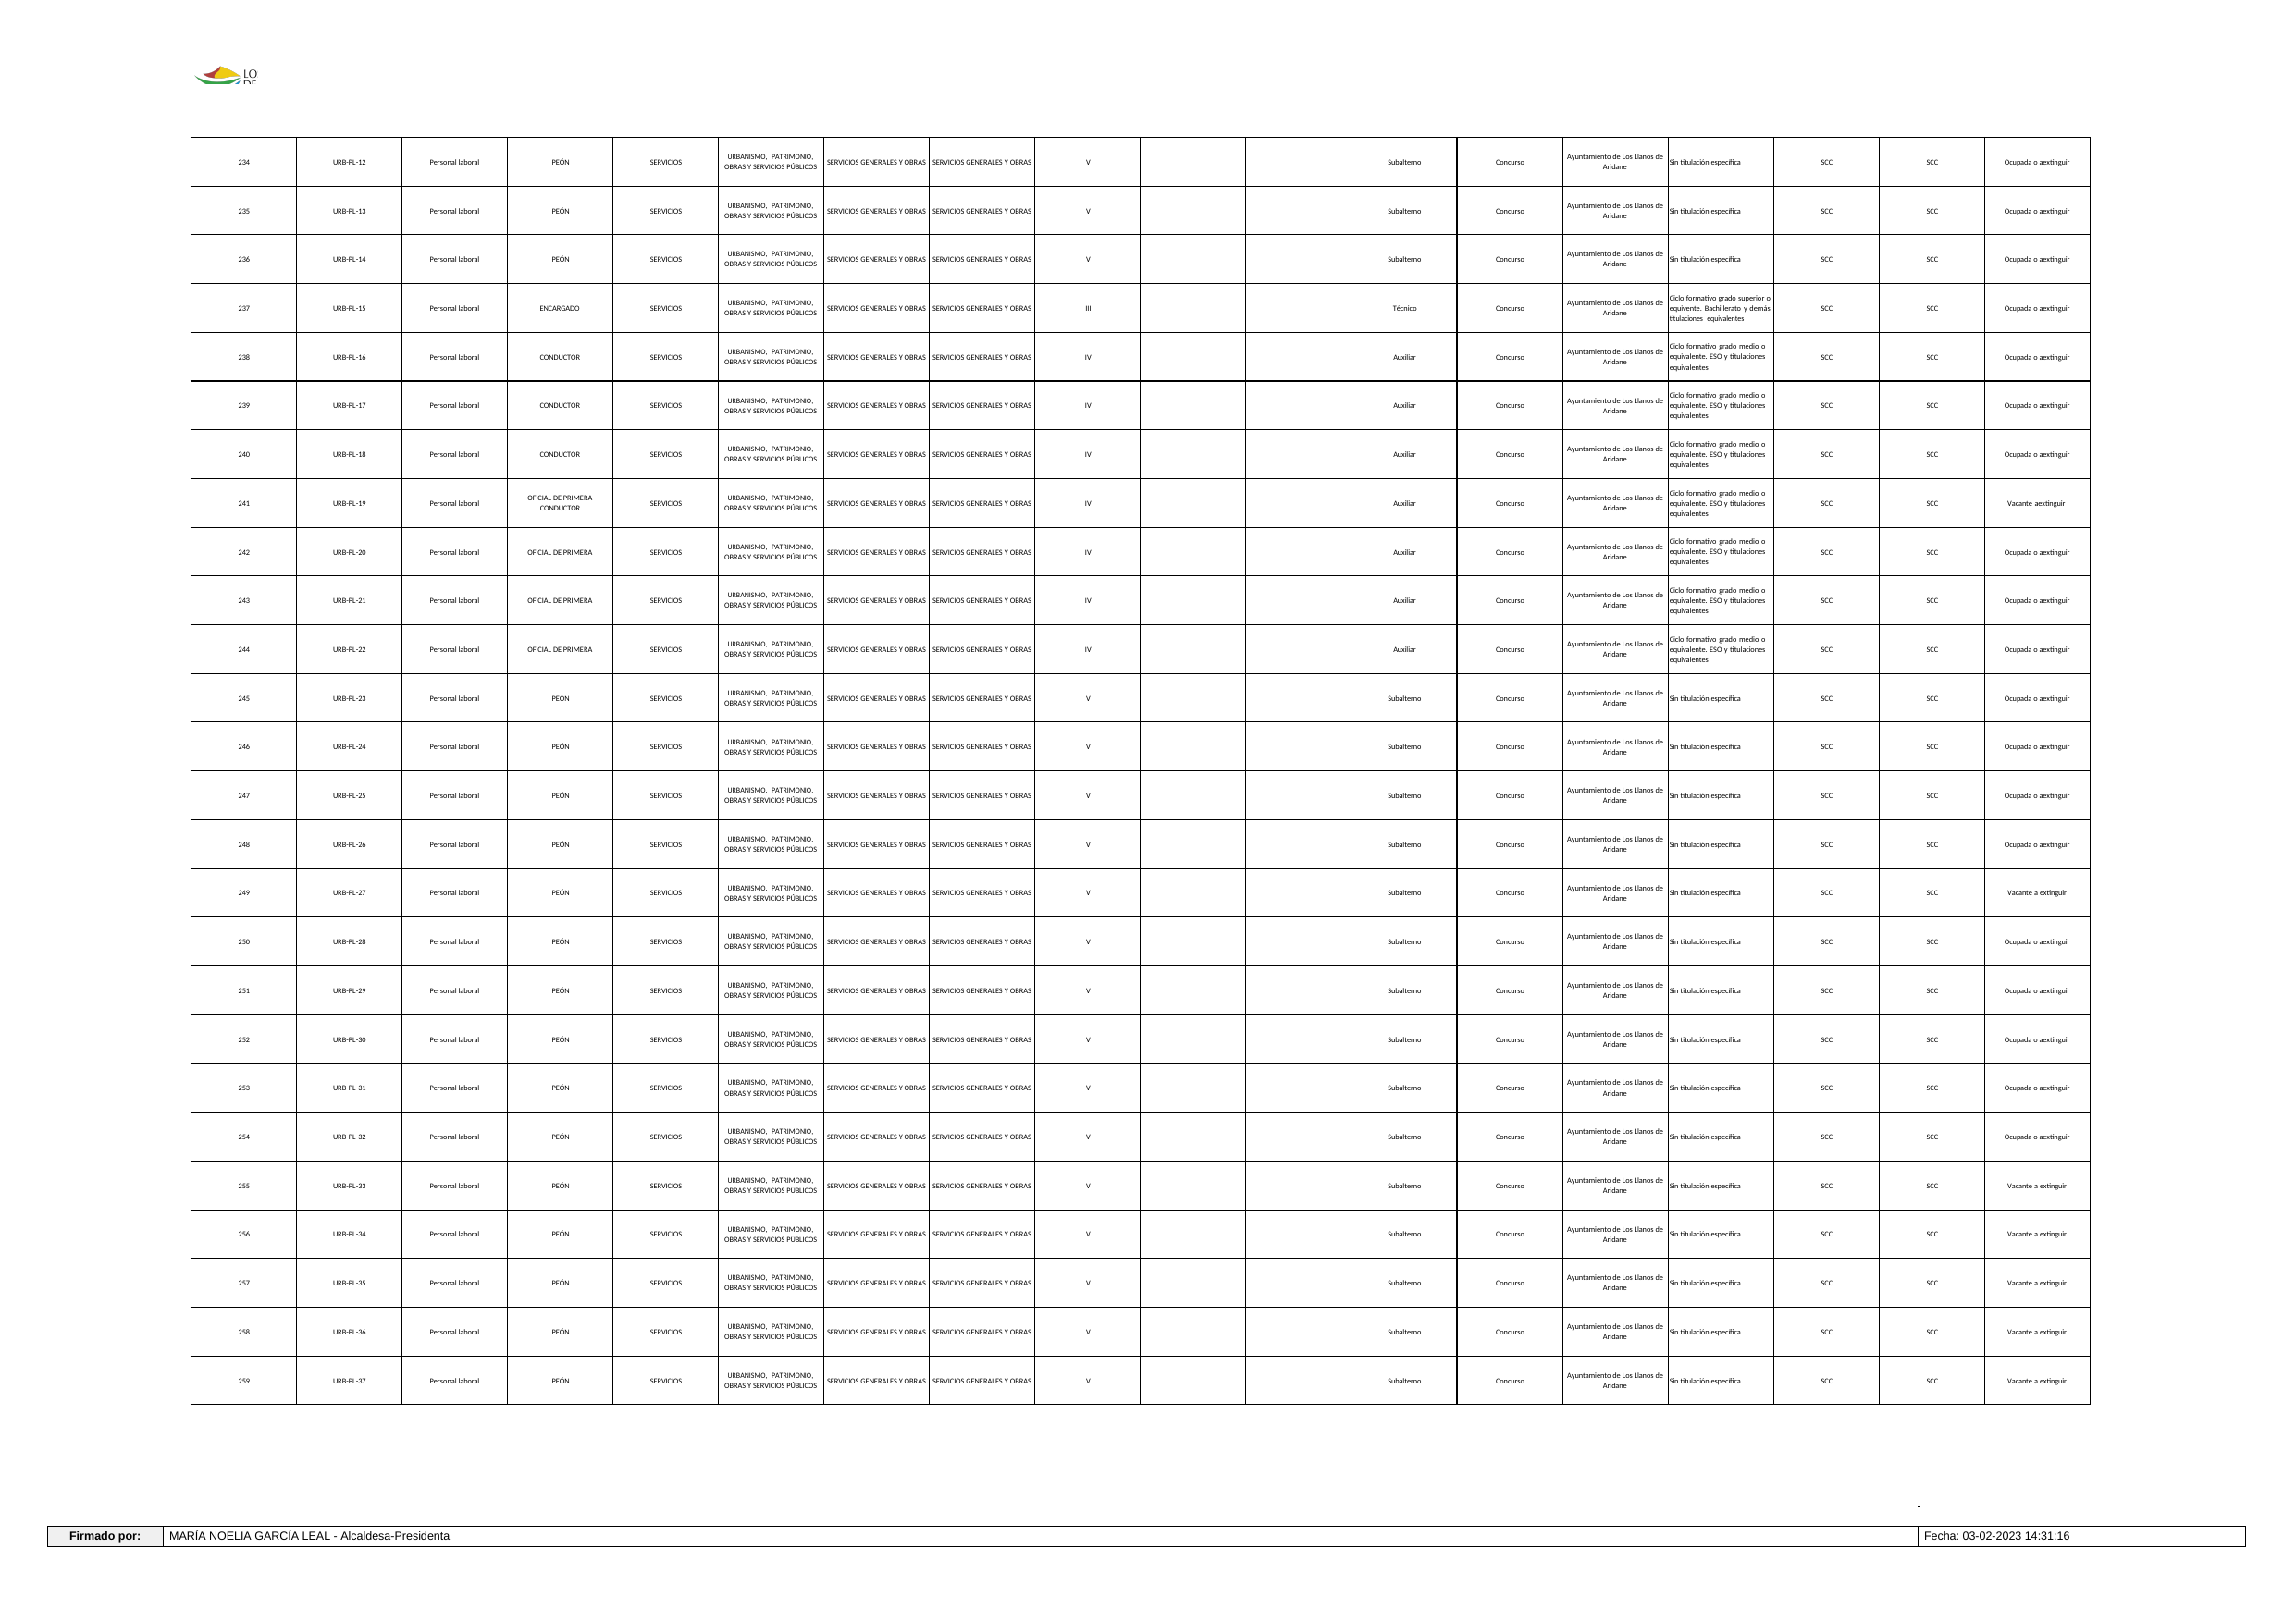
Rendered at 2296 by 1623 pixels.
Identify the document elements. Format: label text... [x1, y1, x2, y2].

table_cell SERVICIOS GENERALES Y OBRAS [824, 966, 929, 1014]
table_cell Ayuntamiento de Los Llanos de Aridane [1563, 1064, 1668, 1112]
table_cell Ayuntamiento de Los Llanos de Aridane [1563, 917, 1668, 965]
table_cell V [1035, 1113, 1140, 1161]
table_cell [1246, 1015, 1352, 1063]
table_cell URBANISMO, PATRIMONIO, OBRAS Y SERVICIOS PÚBLICOS [719, 576, 823, 624]
table_cell URBANISMO, PATRIMONIO, OBRAS Y SERVICIOS PÚBLICOS [719, 722, 823, 770]
table_cell Personal laboral [402, 284, 507, 332]
table_cell 241 [191, 479, 296, 526]
table_cell Personal laboral [402, 235, 507, 283]
table_cell SERVICIOS GENERALES Y OBRAS [824, 771, 929, 819]
table_cell V [1035, 869, 1140, 916]
table_cell SCC [1774, 576, 1879, 624]
table_cell Concurso [1458, 1259, 1562, 1307]
table_cell 249 [191, 869, 296, 916]
table_cell 258 [191, 1308, 296, 1356]
table_cell SERVICIOS [613, 382, 718, 429]
table_cell Ocupada o aextinguir [1985, 430, 2090, 478]
table_cell SERVICIOS GENERALES Y OBRAS [824, 235, 929, 283]
table_cell URB-PL-35 [297, 1259, 401, 1307]
table_cell SERVICIOS GENERALES Y OBRAS [930, 771, 1034, 819]
table_cell 259 [191, 1357, 296, 1404]
table_cell Personal laboral [402, 674, 507, 721]
table_cell SCC [1880, 284, 1984, 332]
table_cell PEÓN [508, 1113, 612, 1161]
table_cell SCC [1880, 625, 1984, 673]
table_cell SCC [1774, 333, 1879, 380]
table_cell Subalterno [1352, 187, 1456, 234]
table_header SERVICIOS GENERALES Y OBRAS [824, 138, 929, 186]
table_cell Personal laboral [402, 1015, 507, 1063]
table_cell SCC [1880, 1064, 1984, 1112]
table_cell SCC [1774, 1113, 1879, 1161]
table_cell PEÓN [508, 674, 612, 721]
table_cell [1246, 1162, 1352, 1209]
table_header SCC [1774, 138, 1879, 186]
table_cell SCC [1774, 869, 1879, 916]
table_cell URB-PL-33 [297, 1162, 401, 1209]
table_cell URB-PL-27 [297, 869, 401, 916]
table_cell [1246, 479, 1352, 526]
table_cell SERVICIOS GENERALES Y OBRAS [930, 382, 1034, 429]
table_cell Concurso [1458, 1064, 1562, 1112]
table_header Ocupada o aextinguir [1985, 138, 2090, 186]
table_cell Subalterno [1352, 1259, 1456, 1307]
table_cell Ayuntamiento de Los Llanos de Aridane [1563, 284, 1668, 332]
table_cell Sin titulación específica [1669, 1211, 1773, 1258]
table_cell Ayuntamiento de Los Llanos de Aridane [1563, 187, 1668, 234]
table_cell SCC [1774, 235, 1879, 283]
table_cell Ocupada o aextinguir [1985, 722, 2090, 770]
table_cell Ayuntamiento de Los Llanos de Aridane [1563, 528, 1668, 575]
table_cell SCC [1880, 235, 1984, 283]
table_header [1246, 138, 1352, 186]
table_cell CONDUCTOR [508, 382, 612, 429]
table_cell [1246, 1259, 1352, 1307]
table_cell Vacante a extinguir [1985, 869, 2090, 916]
table_header Sin titulación específica [1669, 138, 1773, 186]
table_cell [1246, 674, 1352, 721]
table_cell Ocupada o aextinguir [1985, 625, 2090, 673]
table_cell V [1035, 674, 1140, 721]
table_cell SCC [1880, 1015, 1984, 1063]
table_cell Personal laboral [402, 1308, 507, 1356]
table_cell Ayuntamiento de Los Llanos de Aridane [1563, 966, 1668, 1014]
table_cell Ocupada o aextinguir [1985, 966, 2090, 1014]
table_cell SERVICIOS [613, 528, 718, 575]
table_header PEÓN [508, 138, 612, 186]
table_cell [1141, 625, 1245, 673]
table_cell Concurso [1458, 187, 1562, 234]
table_cell SERVICIOS [613, 1162, 718, 1209]
table_cell Personal laboral [402, 479, 507, 526]
table_cell [1141, 771, 1245, 819]
table_cell Sin titulación específica [1669, 674, 1773, 721]
table_cell SERVICIOS GENERALES Y OBRAS [824, 528, 929, 575]
table_cell URB-PL-21 [297, 576, 401, 624]
table_cell Personal laboral [402, 869, 507, 916]
table_cell SCC [1880, 528, 1984, 575]
table_cell URBANISMO, PATRIMONIO, OBRAS Y SERVICIOS PÚBLICOS [719, 382, 823, 429]
table_cell SERVICIOS GENERALES Y OBRAS [824, 382, 929, 429]
table_cell PEÓN [508, 1259, 612, 1307]
table_cell Concurso [1458, 1162, 1562, 1209]
table_cell CONDUCTOR [508, 430, 612, 478]
table_cell SERVICIOS [613, 333, 718, 380]
table_cell URBANISMO, PATRIMONIO, OBRAS Y SERVICIOS PÚBLICOS [719, 430, 823, 478]
table_cell SERVICIOS GENERALES Y OBRAS [824, 187, 929, 234]
table_cell URB-PL-22 [297, 625, 401, 673]
table_cell Ayuntamiento de Los Llanos de Aridane [1563, 1211, 1668, 1258]
table_cell Subalterno [1352, 674, 1456, 721]
table_cell SERVICIOS GENERALES Y OBRAS [930, 1211, 1034, 1258]
table_cell Auxiliar [1352, 576, 1456, 624]
table_cell Concurso [1458, 430, 1562, 478]
table_cell Personal laboral [402, 917, 507, 965]
table_cell SCC [1774, 187, 1879, 234]
table_cell Personal laboral [402, 820, 507, 867]
table_cell SCC [1880, 674, 1984, 721]
table_cell 242 [191, 528, 296, 575]
table_cell URBANISMO, PATRIMONIO, OBRAS Y SERVICIOS PÚBLICOS [719, 917, 823, 965]
table_cell Ciclo formativo grado medio o equivalente. ESO y titulaciones equivalentes [1669, 430, 1773, 478]
table_cell 254 [191, 1113, 296, 1161]
table_cell V [1035, 1357, 1140, 1404]
table_cell SERVICIOS [613, 674, 718, 721]
table_cell Sin titulación específica [1669, 869, 1773, 916]
table_cell SCC [1880, 1211, 1984, 1258]
table_cell SERVICIOS [613, 917, 718, 965]
table_cell SERVICIOS GENERALES Y OBRAS [930, 625, 1034, 673]
table_cell OFICIAL DE PRIMERA [508, 625, 612, 673]
table_cell URBANISMO, PATRIMONIO, OBRAS Y SERVICIOS PÚBLICOS [719, 1015, 823, 1063]
table_cell [1141, 479, 1245, 526]
table_cell Ocupada o aextinguir [1985, 333, 2090, 380]
table_cell [1141, 576, 1245, 624]
table_cell Concurso [1458, 771, 1562, 819]
table_cell Ciclo formativo grado medio o equivalente. ESO y titulaciones equivalentes [1669, 333, 1773, 380]
table_cell Ayuntamiento de Los Llanos de Aridane [1563, 1162, 1668, 1209]
table_cell PEÓN [508, 917, 612, 965]
table_header [2092, 1527, 2245, 1546]
table_cell [1246, 576, 1352, 624]
table_cell Ayuntamiento de Los Llanos de Aridane [1563, 1357, 1668, 1404]
table_cell Personal laboral [402, 528, 507, 575]
table_cell [1141, 1211, 1245, 1258]
table_cell URBANISMO, PATRIMONIO, OBRAS Y SERVICIOS PÚBLICOS [719, 1211, 823, 1258]
table_cell SERVICIOS GENERALES Y OBRAS [824, 1259, 929, 1307]
table_cell 255 [191, 1162, 296, 1209]
table_cell [1246, 235, 1352, 283]
table_cell URB-PL-24 [297, 722, 401, 770]
table_cell SERVICIOS GENERALES Y OBRAS [824, 430, 929, 478]
table_header Subalterno [1352, 138, 1456, 186]
table_cell SERVICIOS GENERALES Y OBRAS [930, 674, 1034, 721]
table_header Concurso [1458, 138, 1562, 186]
table_cell [1141, 1015, 1245, 1063]
table_cell SCC [1774, 966, 1879, 1014]
table_cell SCC [1774, 284, 1879, 332]
table_cell CONDUCTOR [508, 333, 612, 380]
table_cell Subalterno [1352, 820, 1456, 867]
table_cell PEÓN [508, 187, 612, 234]
table_cell SCC [1880, 382, 1984, 429]
table_cell SERVICIOS GENERALES Y OBRAS [824, 333, 929, 380]
table_cell Concurso [1458, 1113, 1562, 1161]
table_cell Ocupada o aextinguir [1985, 820, 2090, 867]
table_cell SERVICIOS GENERALES Y OBRAS [930, 528, 1034, 575]
table_cell Ayuntamiento de Los Llanos de Aridane [1563, 771, 1668, 819]
table_cell SERVICIOS [613, 1211, 718, 1258]
table_cell Ayuntamiento de Los Llanos de Aridane [1563, 479, 1668, 526]
table_cell IV [1035, 430, 1140, 478]
table_cell SERVICIOS [613, 1015, 718, 1063]
table_cell Ocupada o aextinguir [1985, 674, 2090, 721]
table_header [1141, 138, 1245, 186]
table_cell 239 [191, 382, 296, 429]
table_cell Concurso [1458, 917, 1562, 965]
table_cell Personal laboral [402, 1064, 507, 1112]
table_cell Subalterno [1352, 722, 1456, 770]
table_cell SERVICIOS GENERALES Y OBRAS [930, 235, 1034, 283]
table_cell [1246, 771, 1352, 819]
table_cell 238 [191, 333, 296, 380]
table_cell SCC [1774, 625, 1879, 673]
table_cell Sin titulación específica [1669, 966, 1773, 1014]
table_cell URBANISMO, PATRIMONIO, OBRAS Y SERVICIOS PÚBLICOS [719, 771, 823, 819]
table_cell 240 [191, 430, 296, 478]
table_cell URB-PL-28 [297, 917, 401, 965]
table_header URBANISMO, PATRIMONIO, OBRAS Y SERVICIOS PÚBLICOS [719, 138, 823, 186]
table_cell Ayuntamiento de Los Llanos de Aridane [1563, 235, 1668, 283]
table_cell Personal laboral [402, 1162, 507, 1209]
table_cell [1246, 187, 1352, 234]
table_cell SCC [1774, 1015, 1879, 1063]
table_cell Subalterno [1352, 1113, 1456, 1161]
table_cell Ciclo formativo grado medio o equivalente. ESO y titulaciones equivalentes [1669, 479, 1773, 526]
table_cell Subalterno [1352, 771, 1456, 819]
table_cell URBANISMO, PATRIMONIO, OBRAS Y SERVICIOS PÚBLICOS [719, 820, 823, 867]
table_cell SERVICIOS GENERALES Y OBRAS [824, 1162, 929, 1209]
table_cell SCC [1774, 771, 1879, 819]
table_cell SCC [1880, 479, 1984, 526]
table_cell Concurso [1458, 284, 1562, 332]
table_cell URBANISMO, PATRIMONIO, OBRAS Y SERVICIOS PÚBLICOS [719, 235, 823, 283]
table_cell URB-PL-25 [297, 771, 401, 819]
table_cell Concurso [1458, 722, 1562, 770]
table_cell SERVICIOS GENERALES Y OBRAS [824, 284, 929, 332]
table_cell SERVICIOS GENERALES Y OBRAS [824, 1308, 929, 1356]
table_cell Concurso [1458, 528, 1562, 575]
table_cell SCC [1880, 1259, 1984, 1307]
table_cell V [1035, 1064, 1140, 1112]
table_cell SERVICIOS GENERALES Y OBRAS [824, 917, 929, 965]
table_header URB-PL-12 [297, 138, 401, 186]
table_cell [1141, 382, 1245, 429]
table_cell Auxiliar [1352, 382, 1456, 429]
table_header 234 [191, 138, 296, 186]
table_cell Sin titulación específica [1669, 771, 1773, 819]
table_header Firmado por: [48, 1527, 163, 1546]
table_cell [1141, 722, 1245, 770]
table_cell Ayuntamiento de Los Llanos de Aridane [1563, 382, 1668, 429]
table_cell SERVICIOS GENERALES Y OBRAS [930, 966, 1034, 1014]
table_cell SCC [1880, 430, 1984, 478]
table_cell [1141, 430, 1245, 478]
table_cell URBANISMO, PATRIMONIO, OBRAS Y SERVICIOS PÚBLICOS [719, 1113, 823, 1161]
table_cell V [1035, 1308, 1140, 1356]
table_cell Ocupada o aextinguir [1985, 1113, 2090, 1161]
table_cell SERVICIOS GENERALES Y OBRAS [930, 820, 1034, 867]
table_cell Personal laboral [402, 1357, 507, 1404]
table_cell Concurso [1458, 1211, 1562, 1258]
table_cell SERVICIOS [613, 771, 718, 819]
table_cell SERVICIOS GENERALES Y OBRAS [930, 1162, 1034, 1209]
table_cell 235 [191, 187, 296, 234]
table_cell Ocupada o aextinguir [1985, 917, 2090, 965]
table_cell URBANISMO, PATRIMONIO, OBRAS Y SERVICIOS PÚBLICOS [719, 284, 823, 332]
table_cell URBANISMO, PATRIMONIO, OBRAS Y SERVICIOS PÚBLICOS [719, 1308, 823, 1356]
table_cell III [1035, 284, 1140, 332]
table_cell PEÓN [508, 1015, 612, 1063]
table_cell [1246, 917, 1352, 965]
table_cell V [1035, 1211, 1140, 1258]
table_cell Personal laboral [402, 333, 507, 380]
table_header Ayuntamiento de Los Llanos de Aridane [1563, 138, 1668, 186]
table_cell Ayuntamiento de Los Llanos de Aridane [1563, 1308, 1668, 1356]
table_cell SERVICIOS GENERALES Y OBRAS [930, 284, 1034, 332]
table_cell [1141, 1162, 1245, 1209]
table_cell PEÓN [508, 1357, 612, 1404]
table_cell Ayuntamiento de Los Llanos de Aridane [1563, 869, 1668, 916]
table_cell [1246, 1211, 1352, 1258]
table_cell [1141, 187, 1245, 234]
table_cell [1246, 966, 1352, 1014]
table_cell Ayuntamiento de Los Llanos de Aridane [1563, 333, 1668, 380]
table_cell Concurso [1458, 235, 1562, 283]
table_cell SCC [1880, 869, 1984, 916]
table_cell URBANISMO, PATRIMONIO, OBRAS Y SERVICIOS PÚBLICOS [719, 1162, 823, 1209]
table_cell IV [1035, 625, 1140, 673]
table_cell Concurso [1458, 576, 1562, 624]
table_cell SERVICIOS GENERALES Y OBRAS [930, 1259, 1034, 1307]
table_header Fecha: 03-02-2023 14:31:16 [1919, 1527, 2092, 1546]
table_cell Ocupada o aextinguir [1985, 1064, 2090, 1112]
table_cell [1246, 333, 1352, 380]
table_cell PEÓN [508, 1211, 612, 1258]
table_cell Vacante aextinguir [1985, 479, 2090, 526]
table_cell [1246, 284, 1352, 332]
table_cell Auxiliar [1352, 333, 1456, 380]
table_cell V [1035, 187, 1140, 234]
table_cell V [1035, 1162, 1140, 1209]
table_cell Ayuntamiento de Los Llanos de Aridane [1563, 430, 1668, 478]
table_cell 246 [191, 722, 296, 770]
table_cell 243 [191, 576, 296, 624]
table_cell SCC [1774, 1259, 1879, 1307]
table_cell SCC [1774, 1308, 1879, 1356]
table_cell SCC [1774, 1211, 1879, 1258]
table_cell IV [1035, 479, 1140, 526]
table_cell SERVICIOS GENERALES Y OBRAS [930, 430, 1034, 478]
table_cell SCC [1880, 1113, 1984, 1161]
table_cell SCC [1774, 1162, 1879, 1209]
table_cell PEÓN [508, 771, 612, 819]
table_cell 252 [191, 1015, 296, 1063]
table_cell SERVICIOS [613, 430, 718, 478]
table_cell Ciclo formativo grado medio o equivalente. ESO y titulaciones equivalentes [1669, 382, 1773, 429]
table_cell URBANISMO, PATRIMONIO, OBRAS Y SERVICIOS PÚBLICOS [719, 966, 823, 1014]
table_cell [1246, 430, 1352, 478]
table_cell SERVICIOS [613, 576, 718, 624]
table_cell PEÓN [508, 1064, 612, 1112]
table_cell URBANISMO, PATRIMONIO, OBRAS Y SERVICIOS PÚBLICOS [719, 187, 823, 234]
table_cell 250 [191, 917, 296, 965]
table_header SCC [1880, 138, 1984, 186]
table_cell V [1035, 235, 1140, 283]
table_cell SERVICIOS [613, 187, 718, 234]
table_cell SERVICIOS GENERALES Y OBRAS [824, 576, 929, 624]
table_cell Personal laboral [402, 1259, 507, 1307]
table_cell Sin titulación específica [1669, 1357, 1773, 1404]
table_cell [1141, 1357, 1245, 1404]
table_cell Sin titulación específica [1669, 235, 1773, 283]
table_cell URB-PL-26 [297, 820, 401, 867]
table_cell Sin titulación específica [1669, 1015, 1773, 1063]
table_cell Personal laboral [402, 625, 507, 673]
table_cell URB-PL-34 [297, 1211, 401, 1258]
table_cell URB-PL-37 [297, 1357, 401, 1404]
table_cell SCC [1774, 1357, 1879, 1404]
table_cell URBANISMO, PATRIMONIO, OBRAS Y SERVICIOS PÚBLICOS [719, 1064, 823, 1112]
table_cell SERVICIOS GENERALES Y OBRAS [930, 1064, 1034, 1112]
table_cell [1141, 1064, 1245, 1112]
table_cell SCC [1880, 187, 1984, 234]
table_cell SCC [1774, 820, 1879, 867]
table_cell SERVICIOS GENERALES Y OBRAS [930, 1113, 1034, 1161]
table_cell URBANISMO, PATRIMONIO, OBRAS Y SERVICIOS PÚBLICOS [719, 869, 823, 916]
table_cell URB-PL-29 [297, 966, 401, 1014]
table_cell Ayuntamiento de Los Llanos de Aridane [1563, 722, 1668, 770]
table_cell SCC [1880, 576, 1984, 624]
table_cell Ocupada o aextinguir [1985, 528, 2090, 575]
table_cell Ciclo formativo grado medio o equivalente. ESO y titulaciones equivalentes [1669, 625, 1773, 673]
table_cell SERVICIOS [613, 284, 718, 332]
table_cell SCC [1880, 771, 1984, 819]
table_cell V [1035, 771, 1140, 819]
table_cell SERVICIOS GENERALES Y OBRAS [824, 625, 929, 673]
table_cell URBANISMO, PATRIMONIO, OBRAS Y SERVICIOS PÚBLICOS [719, 1357, 823, 1404]
table_cell PEÓN [508, 722, 612, 770]
table_cell Subalterno [1352, 966, 1456, 1014]
table_cell 245 [191, 674, 296, 721]
table_cell 247 [191, 771, 296, 819]
table_cell SERVICIOS [613, 1259, 718, 1307]
table_cell Ocupada o aextinguir [1985, 576, 2090, 624]
table_cell URB-PL-15 [297, 284, 401, 332]
table_header SERVICIOS GENERALES Y OBRAS [930, 138, 1034, 186]
table_cell SERVICIOS GENERALES Y OBRAS [824, 1357, 929, 1404]
table_cell Concurso [1458, 1308, 1562, 1356]
table_cell Sin titulación específica [1669, 1162, 1773, 1209]
table_cell SERVICIOS GENERALES Y OBRAS [930, 187, 1034, 234]
table_cell SERVICIOS [613, 722, 718, 770]
table_cell [1141, 235, 1245, 283]
table_cell 248 [191, 820, 296, 867]
table_cell Ayuntamiento de Los Llanos de Aridane [1563, 576, 1668, 624]
table_cell IV [1035, 576, 1140, 624]
table_cell PEÓN [508, 820, 612, 867]
table_cell SERVICIOS GENERALES Y OBRAS [930, 576, 1034, 624]
table_cell 253 [191, 1064, 296, 1112]
table_cell URB-PL-19 [297, 479, 401, 526]
table_cell Ayuntamiento de Los Llanos de Aridane [1563, 1113, 1668, 1161]
table_cell SERVICIOS GENERALES Y OBRAS [930, 1357, 1034, 1404]
table_cell Ayuntamiento de Los Llanos de Aridane [1563, 820, 1668, 867]
table_cell 244 [191, 625, 296, 673]
table_cell [1141, 333, 1245, 380]
table_cell SERVICIOS GENERALES Y OBRAS [930, 917, 1034, 965]
table_cell SERVICIOS [613, 235, 718, 283]
table_cell 256 [191, 1211, 296, 1258]
table_cell Sin titulación específica [1669, 1308, 1773, 1356]
table_cell Ocupada o aextinguir [1985, 1015, 2090, 1063]
table_cell URB-PL-17 [297, 382, 401, 429]
table_cell [1246, 528, 1352, 575]
table_cell URB-PL-14 [297, 235, 401, 283]
table_cell V [1035, 722, 1140, 770]
table_header V [1035, 138, 1140, 186]
table_cell SERVICIOS GENERALES Y OBRAS [824, 820, 929, 867]
table_cell Técnico [1352, 284, 1456, 332]
table_cell 257 [191, 1259, 296, 1307]
table_cell SCC [1774, 479, 1879, 526]
table_cell V [1035, 966, 1140, 1014]
table_cell PEÓN [508, 1308, 612, 1356]
table_cell [1141, 1113, 1245, 1161]
table_cell [1246, 1113, 1352, 1161]
table_cell SERVICIOS GENERALES Y OBRAS [824, 1113, 929, 1161]
table_header Personal laboral [402, 138, 507, 186]
table_cell Ocupada o aextinguir [1985, 284, 2090, 332]
table_cell URBANISMO, PATRIMONIO, OBRAS Y SERVICIOS PÚBLICOS [719, 479, 823, 526]
table_cell Personal laboral [402, 771, 507, 819]
table_cell [1246, 382, 1352, 429]
table_cell SCC [1880, 1308, 1984, 1356]
table_cell SERVICIOS GENERALES Y OBRAS [824, 869, 929, 916]
table_cell SERVICIOS GENERALES Y OBRAS [930, 1015, 1034, 1063]
table_cell Ocupada o aextinguir [1985, 771, 2090, 819]
table_cell Vacante a extinguir [1985, 1211, 2090, 1258]
table_cell SERVICIOS GENERALES Y OBRAS [824, 1015, 929, 1063]
table_cell SERVICIOS GENERALES Y OBRAS [930, 333, 1034, 380]
table_cell Ciclo formativo grado medio o equivalente. ESO y titulaciones equivalentes [1669, 576, 1773, 624]
table_cell Ayuntamiento de Los Llanos de Aridane [1563, 1259, 1668, 1307]
table_cell [1141, 966, 1245, 1014]
table_cell Sin titulación específica [1669, 1064, 1773, 1112]
table_cell SCC [1880, 966, 1984, 1014]
table_cell SCC [1774, 674, 1879, 721]
table_cell SERVICIOS [613, 966, 718, 1014]
table_cell SERVICIOS [613, 1308, 718, 1356]
table_cell [1141, 528, 1245, 575]
table_cell ENCARGADO [508, 284, 612, 332]
table_header MARÍA NOELIA GARCÍA LEAL - Alcaldesa-Presidenta [164, 1527, 1918, 1546]
table_cell Subalterno [1352, 1211, 1456, 1258]
table_cell [1246, 1064, 1352, 1112]
table_cell [1246, 722, 1352, 770]
table_cell Personal laboral [402, 430, 507, 478]
table_cell SERVICIOS GENERALES Y OBRAS [824, 479, 929, 526]
table_cell IV [1035, 528, 1140, 575]
table_cell OFICIAL DE PRIMERA CONDUCTOR [508, 479, 612, 526]
table_cell V [1035, 917, 1140, 965]
table_cell PEÓN [508, 966, 612, 1014]
table_cell [1246, 1357, 1352, 1404]
table_cell [1141, 917, 1245, 965]
table_cell SERVICIOS [613, 820, 718, 867]
table_cell Subalterno [1352, 1162, 1456, 1209]
table_cell Subalterno [1352, 1064, 1456, 1112]
table_cell [1246, 1308, 1352, 1356]
table_cell Personal laboral [402, 1211, 507, 1258]
table_cell SCC [1880, 820, 1984, 867]
table_cell [1141, 1259, 1245, 1307]
table_cell PEÓN [508, 869, 612, 916]
table_cell Vacante a extinguir [1985, 1162, 2090, 1209]
table_cell Concurso [1458, 820, 1562, 867]
table_cell SERVICIOS [613, 1064, 718, 1112]
table_cell Ayuntamiento de Los Llanos de Aridane [1563, 674, 1668, 721]
table_cell 236 [191, 235, 296, 283]
table_cell URBANISMO, PATRIMONIO, OBRAS Y SERVICIOS PÚBLICOS [719, 333, 823, 380]
table_cell OFICIAL DE PRIMERA [508, 576, 612, 624]
table_cell IV [1035, 333, 1140, 380]
table_cell 237 [191, 284, 296, 332]
table_cell [1141, 674, 1245, 721]
table_cell Concurso [1458, 1015, 1562, 1063]
table_cell URB-PL-30 [297, 1015, 401, 1063]
table_cell Sin titulación específica [1669, 722, 1773, 770]
table_cell Personal laboral [402, 382, 507, 429]
table_cell SERVICIOS [613, 1113, 718, 1161]
table_cell SERVICIOS [613, 1357, 718, 1404]
table_cell SCC [1774, 430, 1879, 478]
table_cell URBANISMO, PATRIMONIO, OBRAS Y SERVICIOS PÚBLICOS [719, 528, 823, 575]
table_cell SERVICIOS [613, 869, 718, 916]
table_cell URB-PL-18 [297, 430, 401, 478]
table_cell [1246, 820, 1352, 867]
table_cell Vacante a extinguir [1985, 1357, 2090, 1404]
table_cell SCC [1880, 1162, 1984, 1209]
table_cell Auxiliar [1352, 430, 1456, 478]
table_cell PEÓN [508, 235, 612, 283]
table_cell Ayuntamiento de Los Llanos de Aridane [1563, 625, 1668, 673]
table_header SERVICIOS [613, 138, 718, 186]
table_cell [1141, 284, 1245, 332]
table_cell SCC [1880, 1357, 1984, 1404]
table_cell Ciclo formativo grado medio o equivalente. ESO y titulaciones equivalentes [1669, 528, 1773, 575]
table_cell Subalterno [1352, 1357, 1456, 1404]
table_cell SERVICIOS [613, 479, 718, 526]
table_cell [1141, 1308, 1245, 1356]
table_cell Sin titulación específica [1669, 1113, 1773, 1161]
table_cell SERVICIOS GENERALES Y OBRAS [930, 722, 1034, 770]
table_cell URB-PL-23 [297, 674, 401, 721]
table_cell Ciclo formativo grado superior o equivente. Bachillerato y demás titulaciones equivalentes [1669, 284, 1773, 332]
table_cell Sin titulación específica [1669, 820, 1773, 867]
table_cell Vacante a extinguir [1985, 1308, 2090, 1356]
table_cell Concurso [1458, 1357, 1562, 1404]
table_cell URB-PL-20 [297, 528, 401, 575]
table_cell Personal laboral [402, 966, 507, 1014]
table_cell [1141, 820, 1245, 867]
table_cell SERVICIOS GENERALES Y OBRAS [930, 1308, 1034, 1356]
table_cell Subalterno [1352, 917, 1456, 965]
table_cell Concurso [1458, 333, 1562, 380]
table_cell Personal laboral [402, 576, 507, 624]
table_cell URB-PL-13 [297, 187, 401, 234]
table_cell Personal laboral [402, 722, 507, 770]
table_cell SERVICIOS GENERALES Y OBRAS [824, 674, 929, 721]
table_cell SCC [1880, 722, 1984, 770]
table_cell Auxiliar [1352, 528, 1456, 575]
table_cell Personal laboral [402, 1113, 507, 1161]
table_cell V [1035, 1015, 1140, 1063]
table_cell Subalterno [1352, 869, 1456, 916]
table_cell URB-PL-36 [297, 1308, 401, 1356]
table_cell URB-PL-31 [297, 1064, 401, 1112]
table_cell OFICIAL DE PRIMERA [508, 528, 612, 575]
table_cell SERVICIOS GENERALES Y OBRAS [824, 1211, 929, 1258]
table_cell Personal laboral [402, 187, 507, 234]
table_cell URB-PL-32 [297, 1113, 401, 1161]
table_cell URBANISMO, PATRIMONIO, OBRAS Y SERVICIOS PÚBLICOS [719, 674, 823, 721]
table_cell V [1035, 1259, 1140, 1307]
table_cell Concurso [1458, 625, 1562, 673]
table_cell URB-PL-16 [297, 333, 401, 380]
table_cell Subalterno [1352, 235, 1456, 283]
table_cell Ocupada o aextinguir [1985, 235, 2090, 283]
table_cell SERVICIOS GENERALES Y OBRAS [824, 1064, 929, 1112]
table_cell URBANISMO, PATRIMONIO, OBRAS Y SERVICIOS PÚBLICOS [719, 1259, 823, 1307]
table_cell Ocupada o aextinguir [1985, 382, 2090, 429]
table_cell 251 [191, 966, 296, 1014]
table_cell Concurso [1458, 479, 1562, 526]
table_cell Vacante a extinguir [1985, 1259, 2090, 1307]
table_cell Ocupada o aextinguir [1985, 187, 2090, 234]
table_cell Concurso [1458, 966, 1562, 1014]
table_cell SCC [1774, 1064, 1879, 1112]
table_cell Auxiliar [1352, 625, 1456, 673]
table_cell Subalterno [1352, 1308, 1456, 1356]
table_cell Ayuntamiento de Los Llanos de Aridane [1563, 1015, 1668, 1063]
table_cell Concurso [1458, 674, 1562, 721]
table_cell SCC [1880, 333, 1984, 380]
table_cell Auxiliar [1352, 479, 1456, 526]
table_cell [1246, 625, 1352, 673]
table_cell SCC [1774, 382, 1879, 429]
table_cell SCC [1880, 917, 1984, 965]
table_cell Subalterno [1352, 1015, 1456, 1063]
table_cell Sin titulación específica [1669, 917, 1773, 965]
table_cell SCC [1774, 917, 1879, 965]
table_cell SCC [1774, 528, 1879, 575]
table_cell SERVICIOS [613, 625, 718, 673]
table_cell SERVICIOS GENERALES Y OBRAS [930, 479, 1034, 526]
table_cell SCC [1774, 722, 1879, 770]
table_cell SERVICIOS GENERALES Y OBRAS [930, 869, 1034, 916]
table_cell SERVICIOS GENERALES Y OBRAS [824, 722, 929, 770]
table_cell URBANISMO, PATRIMONIO, OBRAS Y SERVICIOS PÚBLICOS [719, 625, 823, 673]
table_cell PEÓN [508, 1162, 612, 1209]
table_cell V [1035, 820, 1140, 867]
table_cell [1141, 869, 1245, 916]
table_cell Sin titulación específica [1669, 1259, 1773, 1307]
table_cell Concurso [1458, 382, 1562, 429]
table_cell IV [1035, 382, 1140, 429]
table_cell Sin titulación específica [1669, 187, 1773, 234]
table_cell [1246, 869, 1352, 916]
table_cell Concurso [1458, 869, 1562, 916]
